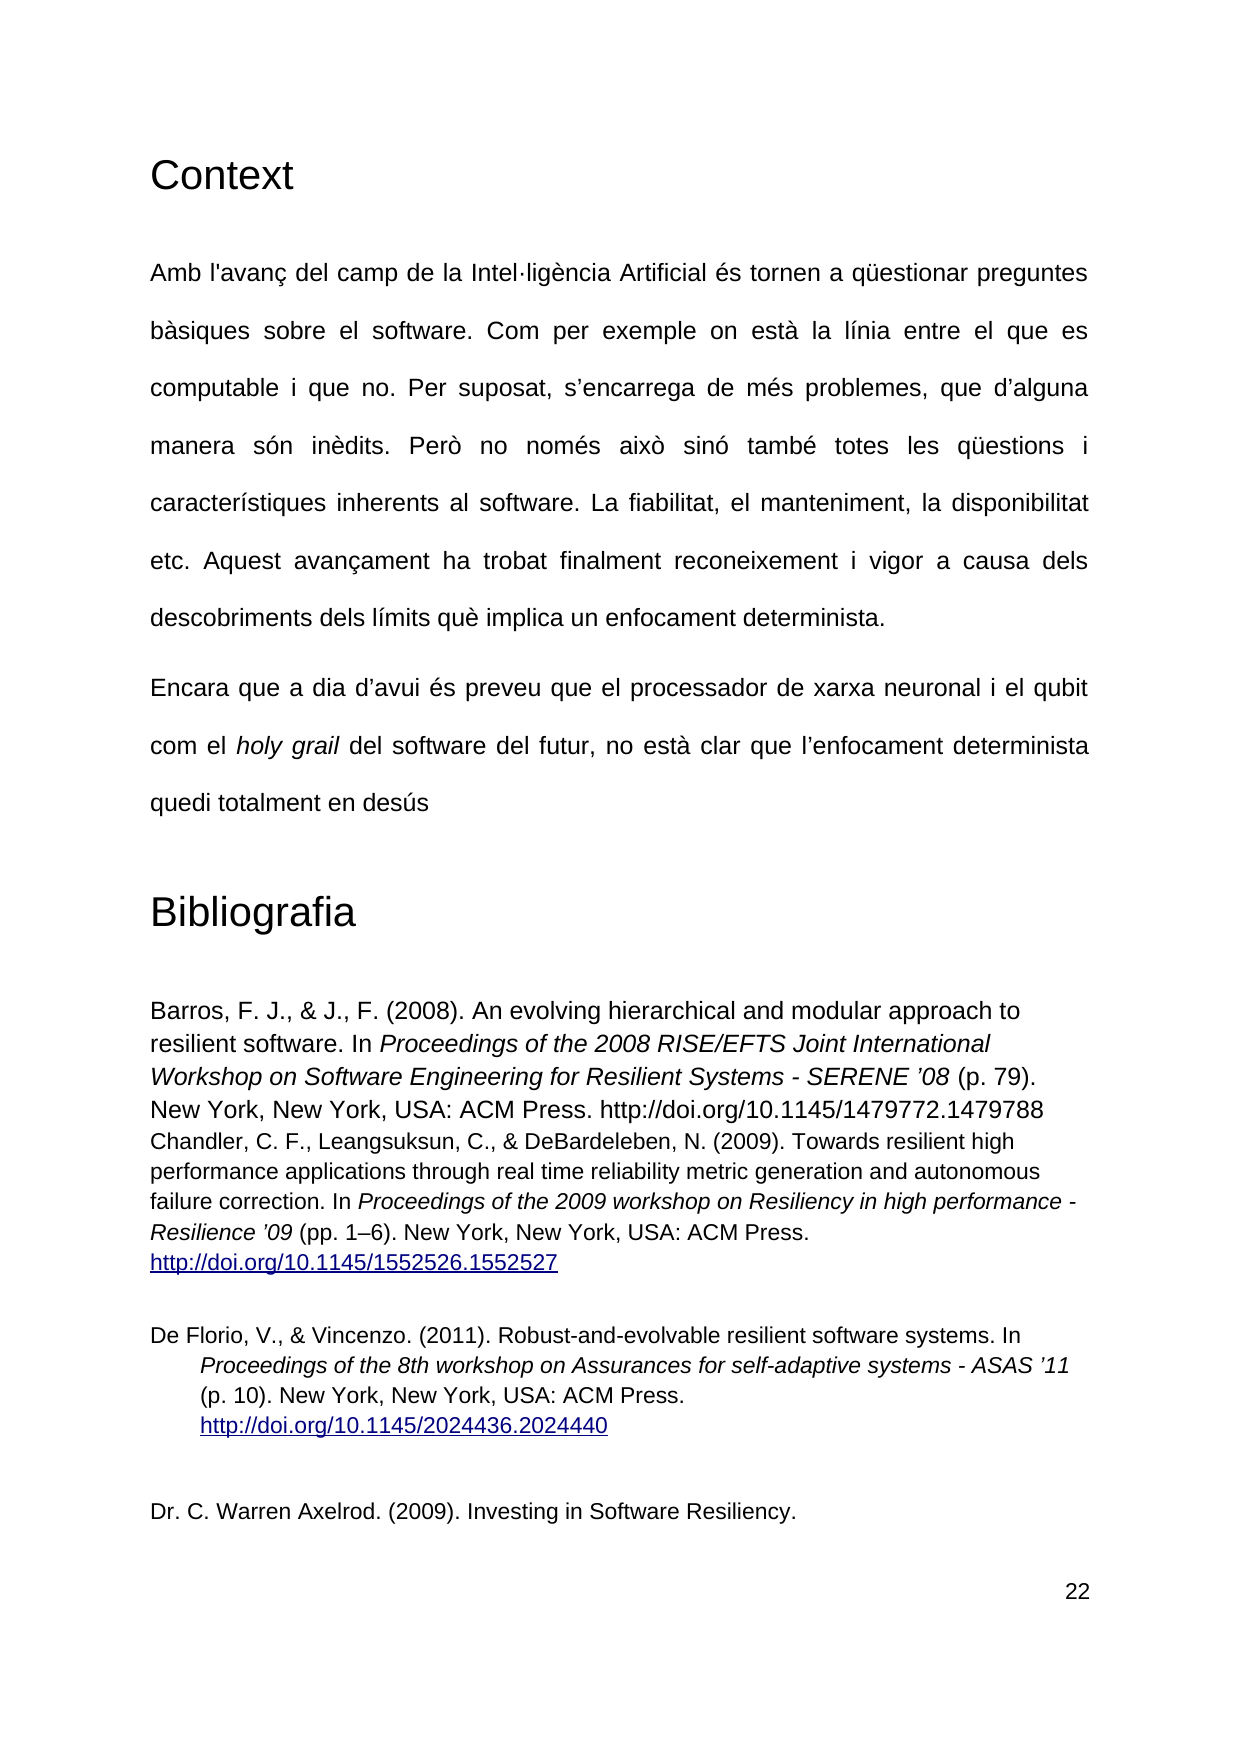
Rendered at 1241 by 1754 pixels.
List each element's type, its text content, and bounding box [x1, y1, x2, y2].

text Barros, F. J., & J., F. (2008). An evolving hierarchical and modular approach to resilient software. In Proceedings of the 2008 RISE/EFTS Joint International Workshop on Software Engineering for Resilient Systems - SERENE ’08 (p. 79). New York, New York, USA: ACM Press. http://doi.org/10.1145/1479772.1479788 [150, 996, 1090, 1124]
text Amb l'avanç del camp de la Intel·ligència Artificial és tornen a qüestionar preguntes bàsiques sobre el software. Com per exemple on està la línia entre el que es computable i que no. Per suposat, s’encarrega de més problemes, que d’alguna manera són inèdits. Però no només això sinó també totes les qüestions i característiques inherents al software. La fiabilitat, el manteniment, la disponibilitat etc. Aquest avançament ha trobat finalment reconeixement i vigor a causa dels descobriments dels límits què implica un enfocament determinista. [150, 258, 1090, 632]
subtitle Context [150, 150, 1090, 198]
subtitle Bibliografia [150, 887, 1090, 935]
text De Florio, V., & Vincenzo. (2011). Robust-and-evolvable resilient software systems. In Proceedings of the 8th workshop on Assurances for self-adaptive systems - ASAS ’11 (p. 10). New York, New York, USA: ACM Press. http://doi.org/10.1145/2024436.2024440 [150, 1322, 1090, 1439]
text Encara que a dia d’avui és preveu que el processador de xarxa neuronal i el qubit com el holy grail del software del futur, no està clar que l’enfocament determinista quedi totalment en desús [150, 673, 1090, 817]
text Chandler, C. F., Leangsuksun, C., & DeBardeleben, N. (2009). Towards resilient high performance applications through real time reliability metric generation and autonomous failure correction. In Proceedings of the 2009 workshop on Resiliency in high performance - Resilience ’09 (pp. 1–6). New York, New York, USA: ACM Press. http://doi.org/10.1145/1552526.1552527 [150, 1128, 1090, 1275]
text Dr. C. Warren Axelrod. (2009). Investing in Software Resiliency. [150, 1498, 1090, 1524]
